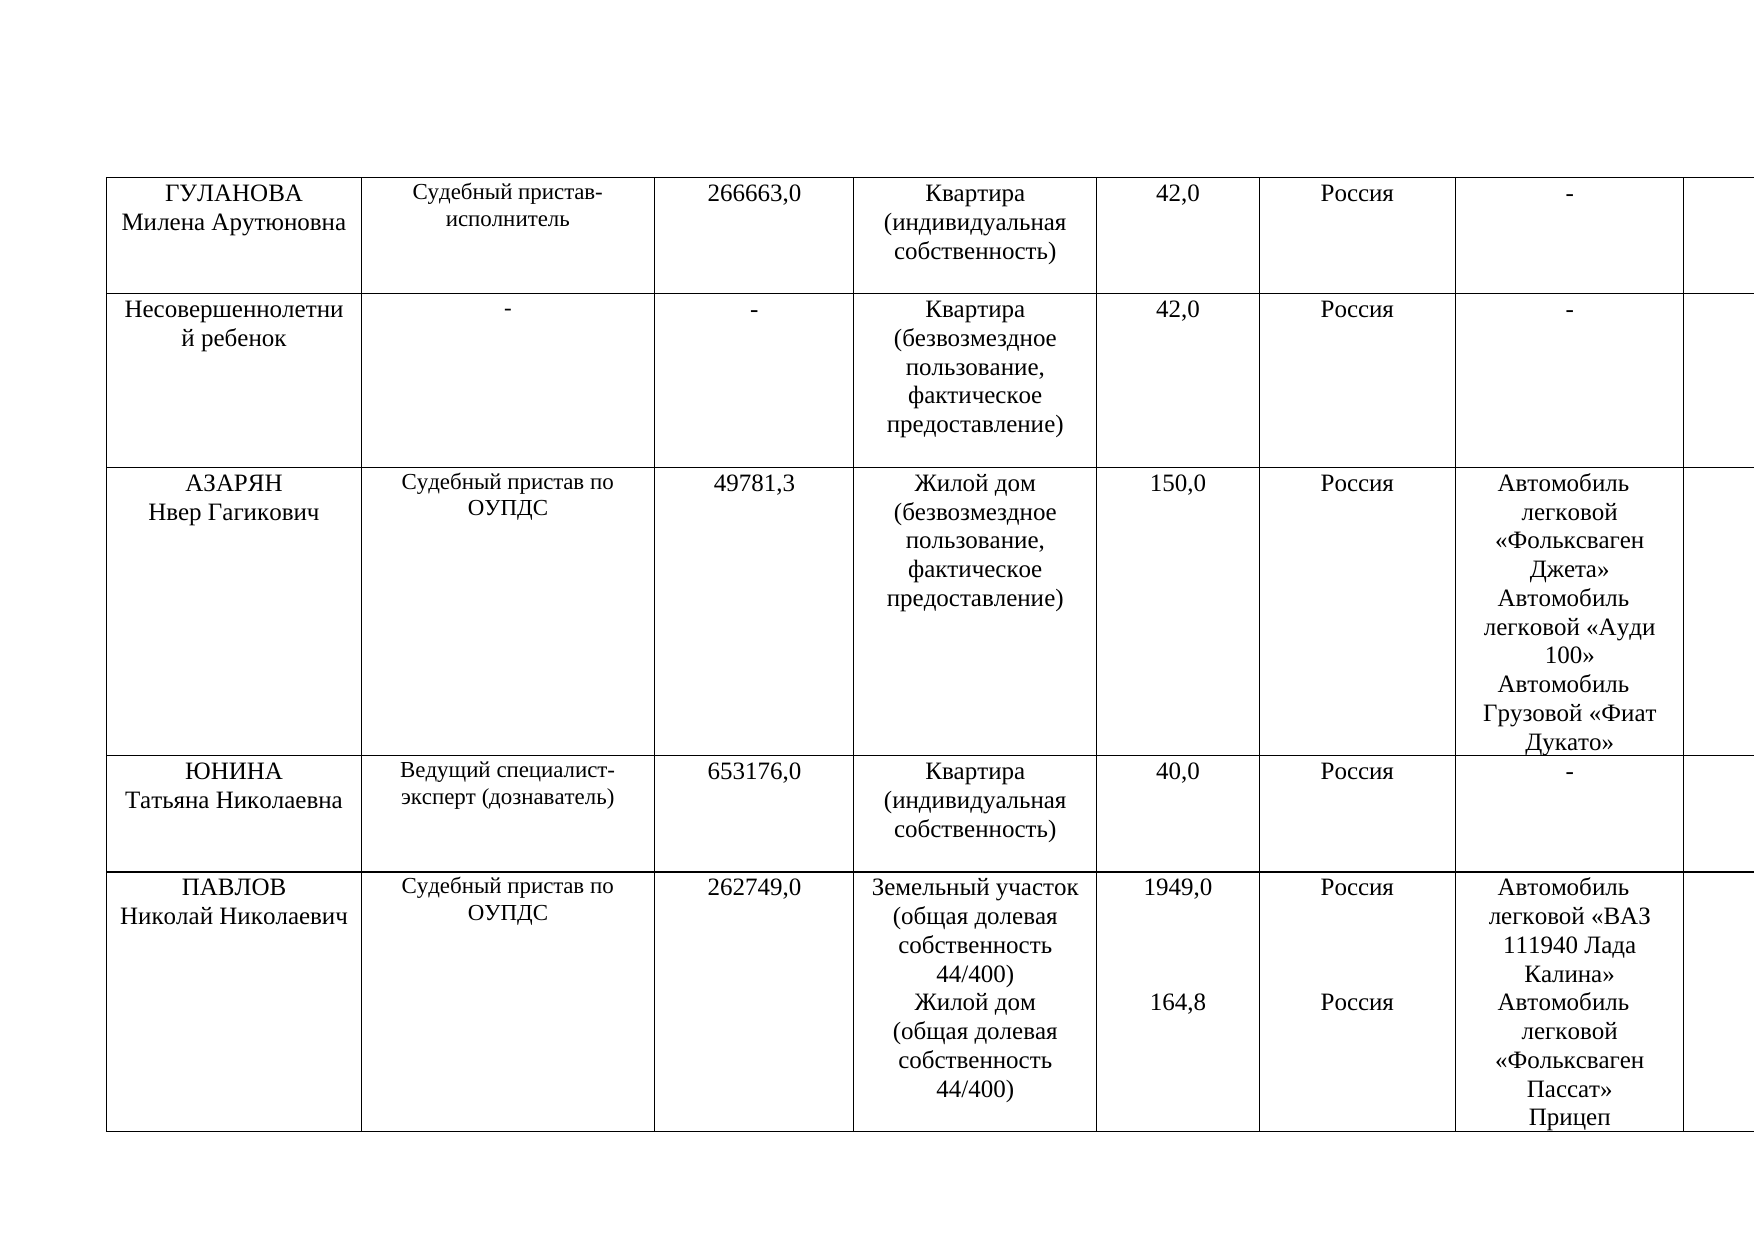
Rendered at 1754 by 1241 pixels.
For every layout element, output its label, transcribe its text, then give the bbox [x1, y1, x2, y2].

table_cell Квартира (индивидуальная собственность) [854, 178, 1096, 293]
table_cell 262749,0 [655, 873, 853, 1131]
table_cell - [1456, 178, 1683, 293]
table_cell Россия [1260, 756, 1455, 871]
table_cell [1684, 294, 1754, 467]
table_cell 266663,0 [655, 178, 853, 293]
table_cell [1684, 468, 1754, 755]
table_cell Земельный участок (общая долевая собственность 44/400) Жилой дом (общая долевая собственность 44/400) [854, 873, 1096, 1131]
table_cell - [362, 294, 654, 467]
table_cell 40,0 [1097, 756, 1259, 871]
table_cell 49781,3 [655, 468, 853, 755]
table_cell Россия [1260, 294, 1455, 467]
table_cell - [655, 294, 853, 467]
table_cell [1684, 756, 1754, 871]
table_cell - [1456, 756, 1683, 871]
table_cell Россия Россия [1260, 873, 1455, 1131]
table_cell Квартира (безвозмездное пользование, фактическое предоставление) [854, 294, 1096, 467]
table_cell ПАВЛОВ Николай Николаевич [107, 873, 361, 1131]
table_cell [1684, 873, 1754, 1131]
table_cell 42,0 [1097, 294, 1259, 467]
table_cell Квартира (индивидуальная собственность) [854, 756, 1096, 871]
table_cell Судебный пристав-исполнитель [362, 178, 654, 293]
table_cell Судебный пристав по ОУПДС [362, 873, 654, 1131]
table_cell [1684, 178, 1754, 293]
table_cell АЗАРЯН Нвер Гагикович [107, 468, 361, 755]
table_cell Жилой дом (безвозмездное пользование, фактическое предоставление) [854, 468, 1096, 755]
table_cell Судебный пристав по ОУПДС [362, 468, 654, 755]
table_cell 150,0 [1097, 468, 1259, 755]
table_cell 653176,0 [655, 756, 853, 871]
table_cell Россия [1260, 178, 1455, 293]
table_cell Автомобиль легковой «Фольксваген Джета» Автомобиль легковой «Ауди 100» Автомобиль Грузовой «Фиат Дукато» [1456, 468, 1683, 755]
table_cell Ведущий специалист-эксперт (дознаватель) [362, 756, 654, 871]
table_cell ГУЛАНОВА Милена Арутюновна [107, 178, 361, 293]
table_cell Россия [1260, 468, 1455, 755]
table_cell Автомобиль легковой «ВАЗ 111940 Лада Калина» Автомобиль легковой «Фольксваген Пассат» Прицеп [1456, 873, 1683, 1131]
table_cell 1949,0 164,8 [1097, 873, 1259, 1131]
table_cell ЮНИНА Татьяна Николаевна [107, 756, 361, 871]
table_cell 42,0 [1097, 178, 1259, 293]
table_cell Несовершеннолетний ребенок [107, 294, 361, 467]
table_cell - [1456, 294, 1683, 467]
